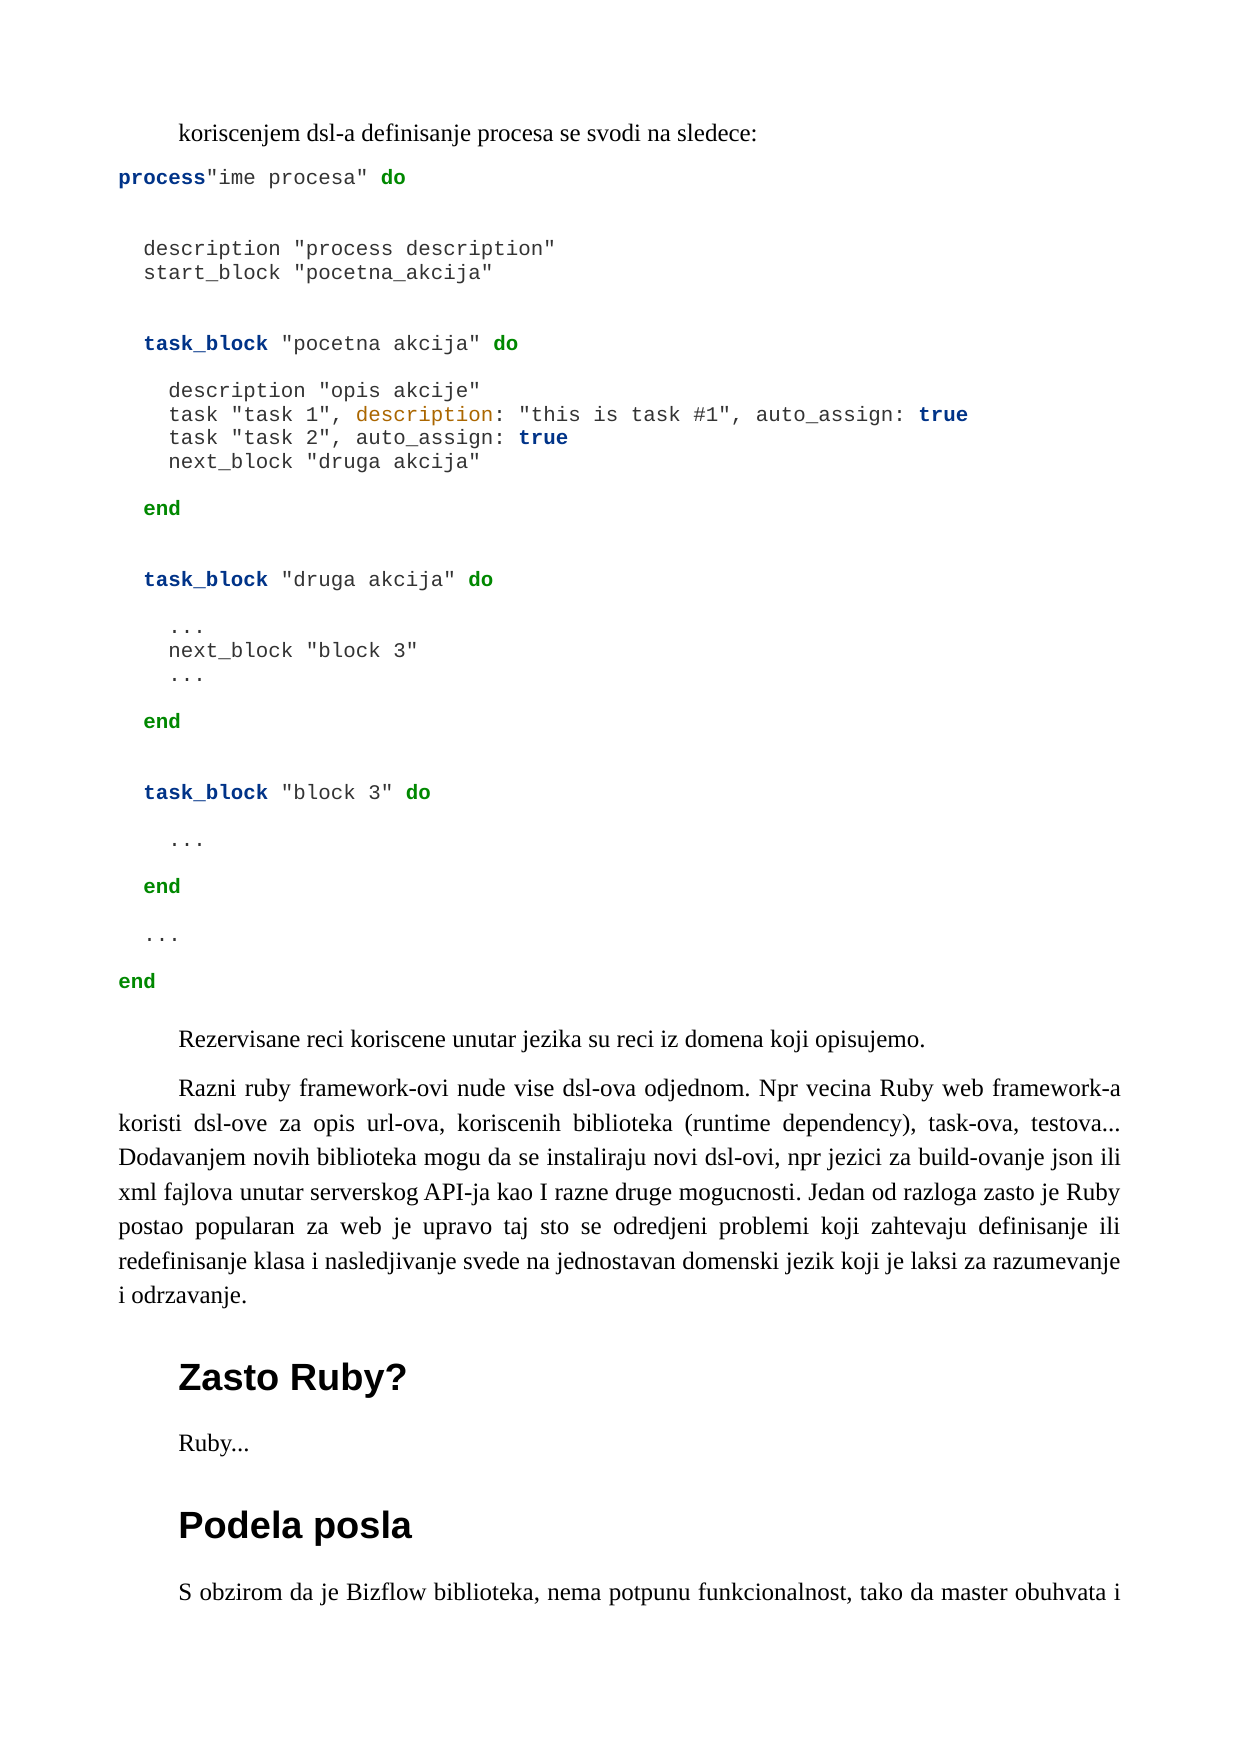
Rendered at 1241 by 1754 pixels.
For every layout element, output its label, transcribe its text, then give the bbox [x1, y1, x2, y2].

text next_block "druga akcija" [118, 451, 1122, 474]
text end [118, 498, 1122, 522]
text task "task 1", description: "this is task #1", auto_assign: true [118, 404, 1122, 427]
text description "opis akcije" [118, 380, 1122, 404]
text ... [118, 924, 1122, 947]
text next_block "block 3" [118, 640, 1122, 664]
text task_block "block 3" do [118, 782, 1122, 806]
text Rezervisane reci koriscene unutar jezika su reci iz domena koji opisujemo. [118, 1024, 1122, 1053]
text koriscenjem dsl-a definisanje procesa se svodi na sledece: [118, 118, 1122, 147]
text task_block "pocetna akcija" do [118, 333, 1122, 356]
text end [118, 711, 1122, 735]
text ... [118, 829, 1122, 853]
subtitle Podela posla [178, 1503, 993, 1547]
subtitle Zasto Ruby? [178, 1355, 993, 1398]
text end [118, 877, 1122, 900]
text ... [118, 616, 1122, 640]
text end [118, 971, 1122, 995]
text task "task 2", auto_assign: true [118, 427, 1122, 451]
text start_block "pocetna_akcija" [118, 262, 1122, 285]
text task_block "druga akcija" do [118, 569, 1122, 593]
text description "process description" [118, 238, 1122, 262]
text process"ime procesa" do [118, 167, 1122, 191]
text S obzirom da je Bizflow biblioteka, nema potpunu funkcionalnost, tako da master obuhvata i [118, 1577, 1122, 1605]
text Razni ruby framework-ovi nude vise dsl-ova odjednom. Npr vecina Ruby web framework-a koristi dsl-ove za opis url-ova, koriscenih biblioteka (runtime dependency), task-ova, testova... Dodavanjem novih biblioteka mogu da se instaliraju novi dsl-ovi, npr jezici za build-ovanje json ili xml fajlova unutar serverskog API-ja kao I razne druge mogucnosti. Jedan od razloga zasto je Ruby postao popularan za web je upravo taj sto se odredjeni problemi koji zahtevaju definisanje ili redefinisanje klasa i nasledjivanje svede na jednostavan domenski jezik koji je laksi za razumevanje i odrzavanje. [118, 1073, 1122, 1309]
text ... [118, 664, 1122, 687]
text Ruby... [118, 1428, 1122, 1457]
